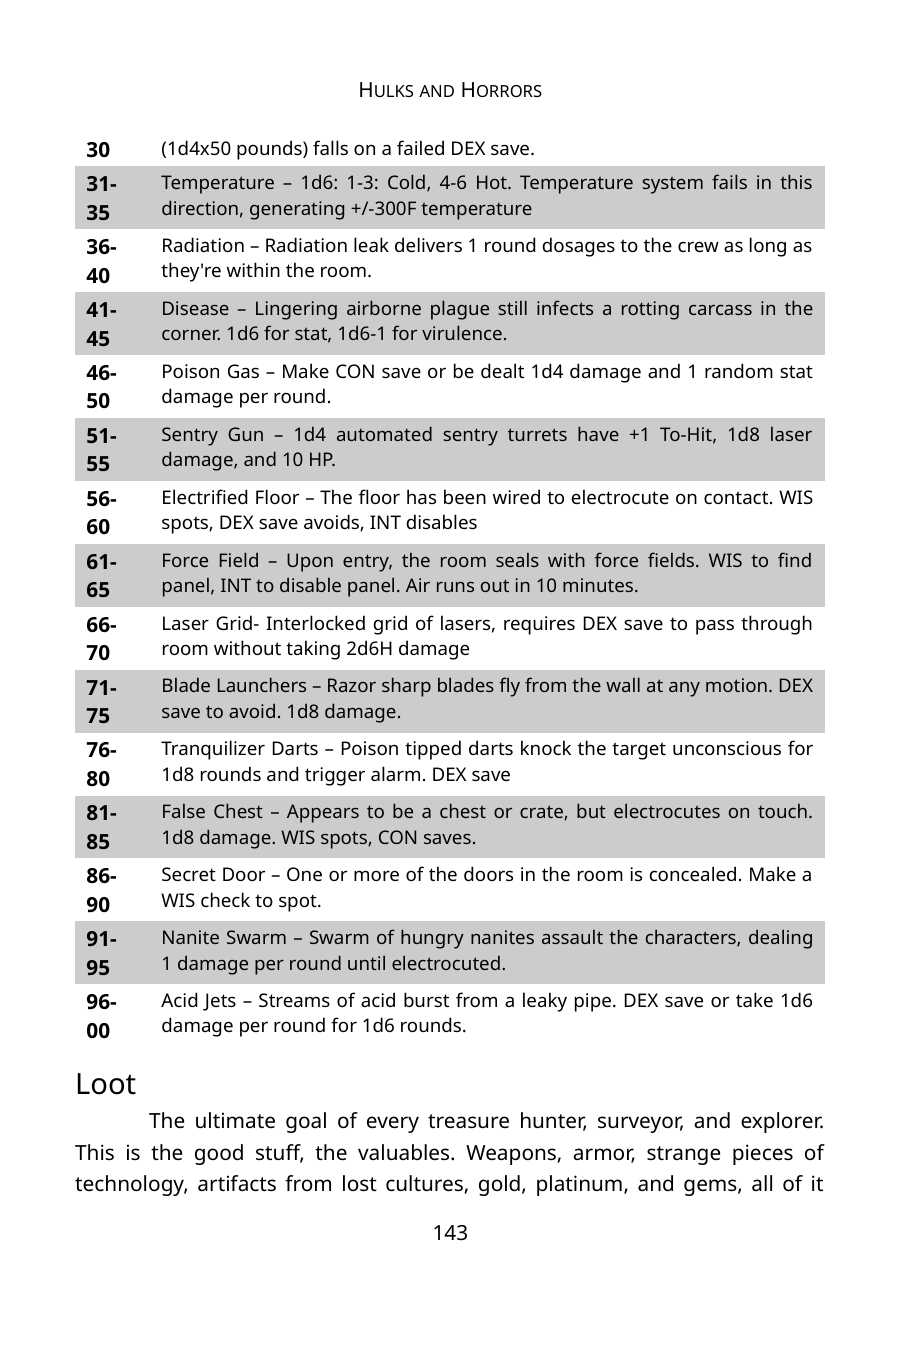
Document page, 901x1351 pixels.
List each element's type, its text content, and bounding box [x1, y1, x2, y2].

table_cell Electrified Floor – The floor has been wired to electrocute on contact. WIS spots, DEX save avoids, INT disables [150, 481, 825, 544]
table_cell Blade Launchers – Razor sharp blades fly from the wall at any motion. DEX save to avoid. 1d8 damage. [150, 670, 825, 733]
table_cell 91-95 [75, 921, 150, 984]
table_cell Sentry Gun – 1d4 automated sentry turrets have +1 To-Hit, 1d8 laser damage, and 10 HP. [150, 418, 825, 481]
table_cell Temperature – 1d6: 1-3: Cold, 4-6 Hot. Temperature system fails in this direction, generating +/-300F temperature [150, 166, 825, 229]
table_cell 31-35 [75, 166, 150, 229]
table_cell Disease – Lingering airborne plague still infects a rotting carcass in the corner. 1d6 for stat, 1d6-1 for virulence. [150, 292, 825, 355]
table_cell 51-55 [75, 418, 150, 481]
table_cell 76-80 [75, 733, 150, 796]
table_cell 36-40 [75, 229, 150, 292]
table_cell Acid Jets – Streams of acid burst from a leaky pipe. DEX save or take 1d6 damage per round for 1d6 rounds. [150, 984, 825, 1047]
table_cell Poison Gas – Make CON save or be dealt 1d4 damage and 1 random stat damage per round. [150, 355, 825, 418]
table_cell 66-70 [75, 607, 150, 670]
table_cell Laser Grid- Interlocked grid of lasers, requires DEX save to pass through room without taking 2d6H damage [150, 607, 825, 670]
table_cell 81-85 [75, 796, 150, 858]
table_cell 71-75 [75, 670, 150, 733]
table_cell False Chest – Appears to be a chest or crate, but electrocutes on touch. 1d8 damage. WIS spots, CON saves. [150, 796, 825, 858]
table_cell 96-00 [75, 984, 150, 1047]
subtitle Loot [75, 1064, 825, 1103]
table_cell Force Field – Upon entry, the room seals with force fields. WIS to find panel, INT to disable panel. Air runs out in 10 minutes. [150, 544, 825, 607]
table_cell 56-60 [75, 481, 150, 544]
table_cell Secret Door – One or more of the doors in the room is concealed. Make a WIS check to spot. [150, 859, 825, 921]
table_cell 46-50 [75, 355, 150, 418]
table_cell 41-45 [75, 292, 150, 355]
table_cell Tranquilizer Darts – Poison tipped darts knock the target unconscious for 1d8 rounds and trigger alarm. DEX save [150, 733, 825, 796]
table_cell Nanite Swarm – Swarm of hungry nanites assault the characters, dealing 1 damage per round until electrocuted. [150, 921, 825, 984]
text The ultimate goal of every treasure hunter, surveyor, and explorer. This is the good stuff, the valuables. Weapons, armor, strange pieces of technology, artifacts from lost cultures, gold, platinum, and gems, all of it [75, 1106, 825, 1197]
table_cell 86-90 [75, 859, 150, 921]
table_cell 30 [75, 132, 150, 166]
table_cell (1d4x50 pounds) falls on a failed DEX save. [150, 132, 825, 166]
table_cell Radiation – Radiation leak delivers 1 round dosages to the crew as long as they're within the room. [150, 229, 825, 292]
table_cell 61-65 [75, 544, 150, 607]
